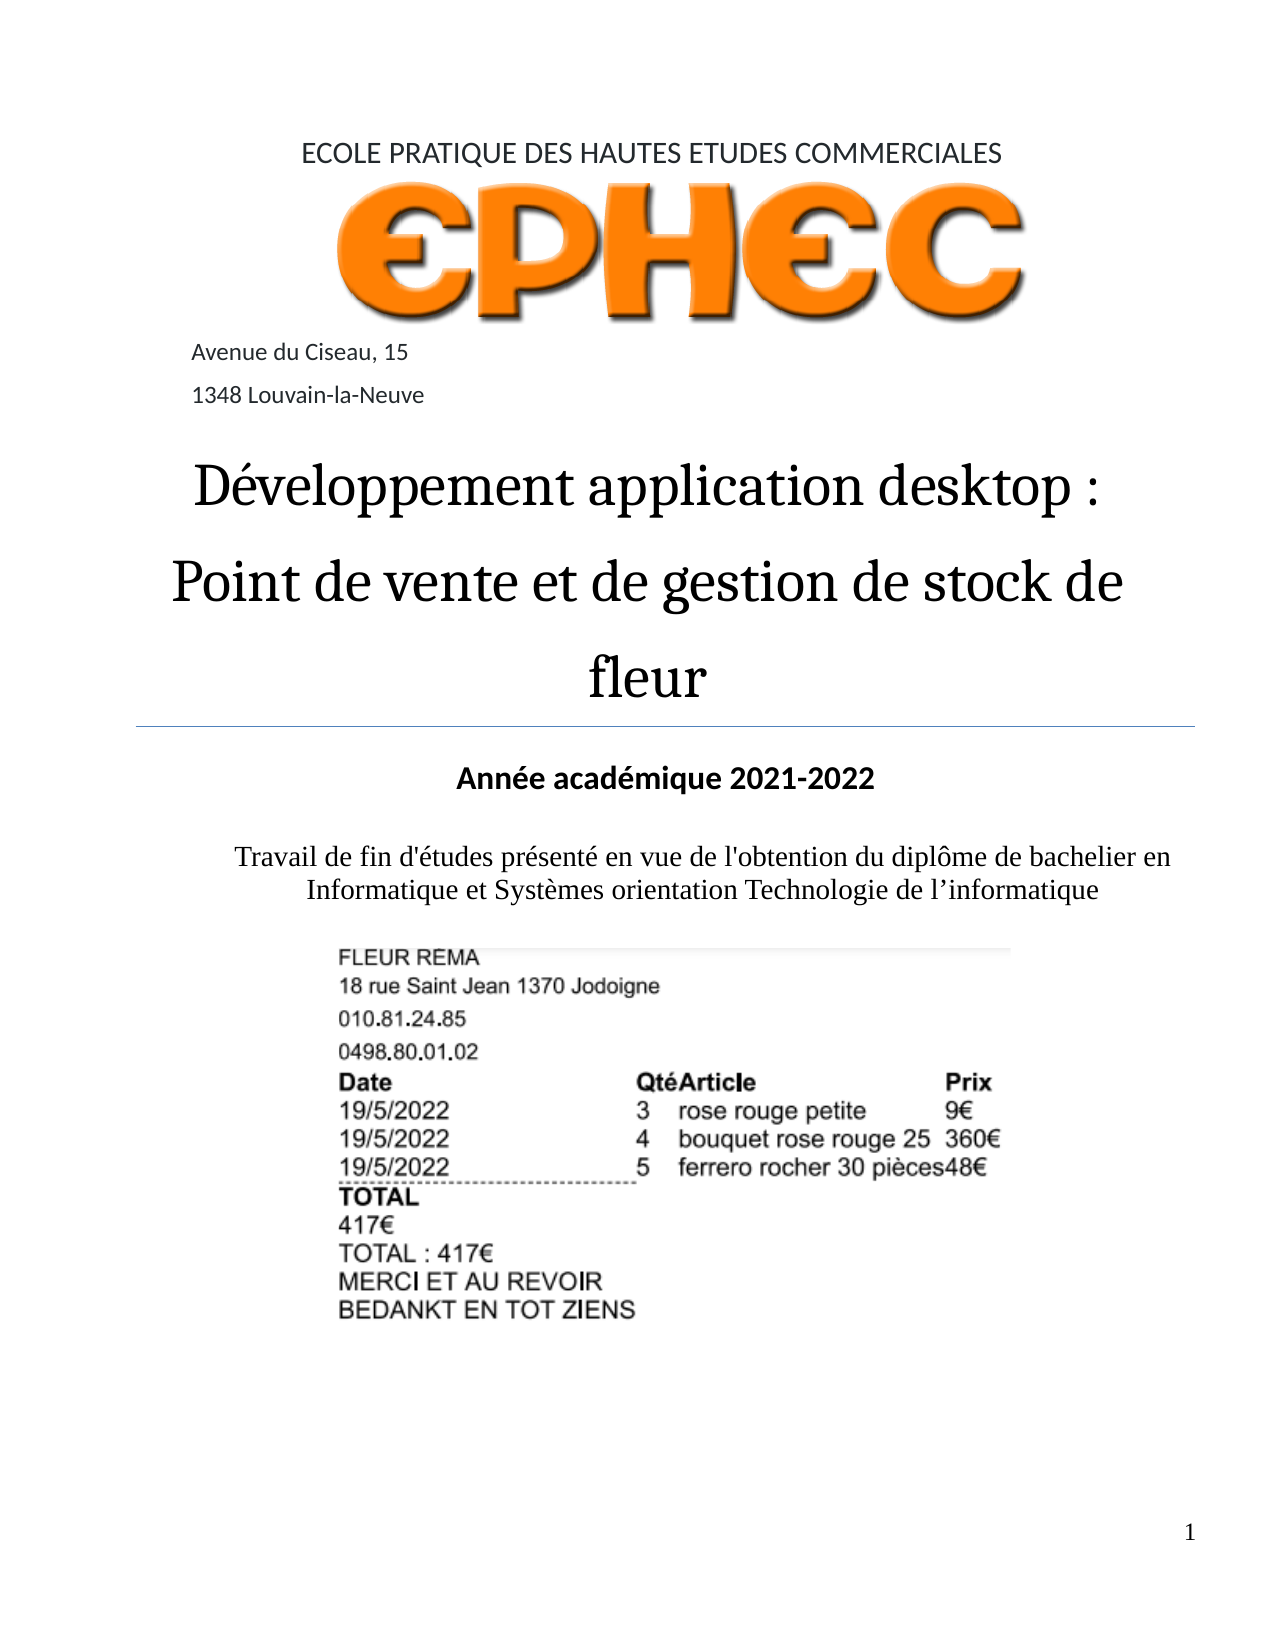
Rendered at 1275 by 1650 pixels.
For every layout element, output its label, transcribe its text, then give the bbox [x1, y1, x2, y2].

table_cell Année académique 2021-2022 Travail de fin d'études présenté en vue de l'obtention du diplôme de bachelier en Informatique et Systèmes orientation Technologie de l’informatique [136, 727, 1195, 1488]
table_header ECOLE PRATIQUE DES HAUTES ETUDES COMMERCIALES Avenue du Ciseau, 15 1348 Louvain-la-Neuve [136, 102, 1195, 421]
picture [336, 181, 1028, 325]
table_cell Développement application desktop : Point de vente et de gestion de stock de fleur [136, 421, 1195, 726]
picture [338, 948, 1011, 1336]
